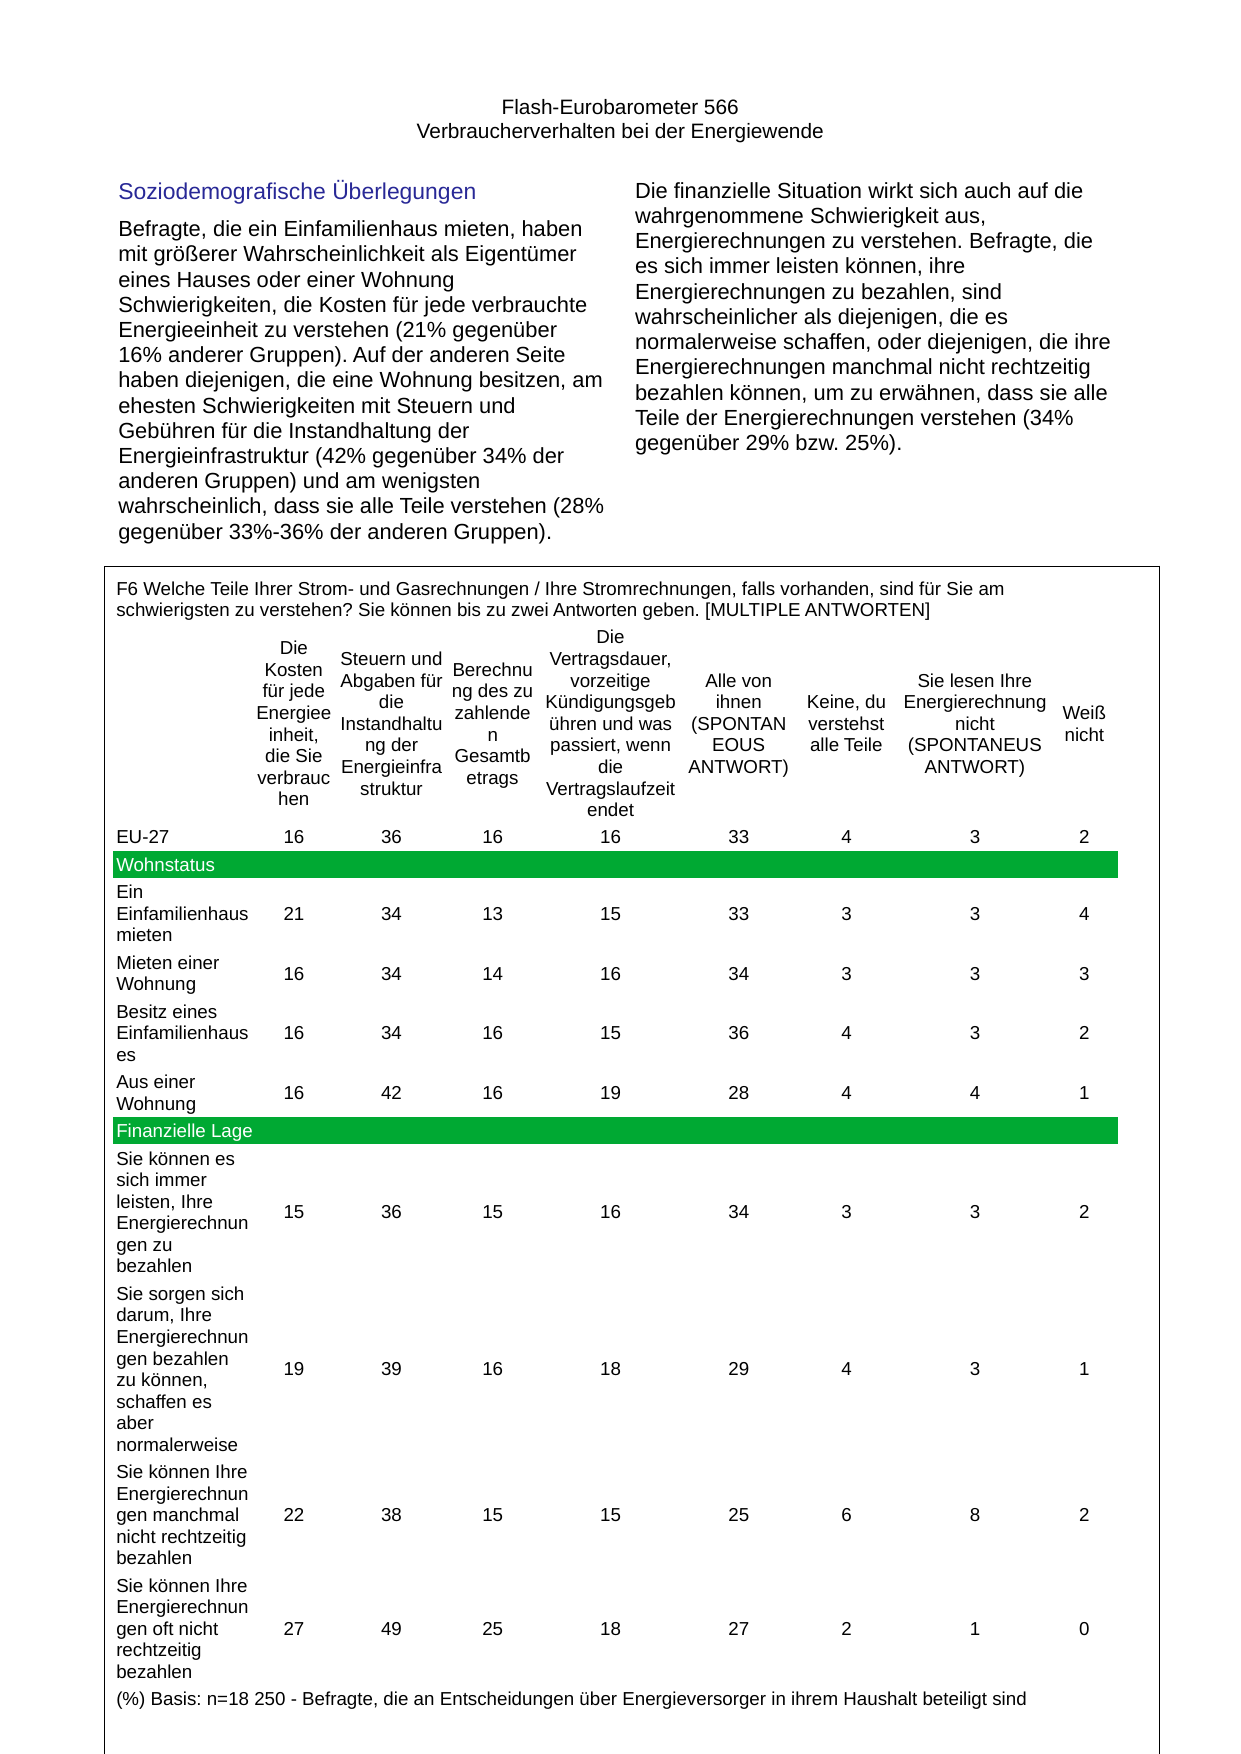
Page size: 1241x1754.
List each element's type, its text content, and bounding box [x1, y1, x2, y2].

table_cell 13 [448, 878, 537, 949]
table_cell 39 [335, 1280, 447, 1458]
table_cell 29 [684, 1280, 793, 1458]
table_cell 42 [335, 1068, 447, 1117]
table_cell Wohnstatus [113, 851, 1118, 878]
table_cell 36 [335, 823, 447, 851]
table_cell 4 [1050, 878, 1118, 949]
table_cell Alle von ihnen (SPONTANEOUS ANTWORT) [684, 624, 793, 823]
text Soziodemografische Überlegungen [118, 178, 605, 204]
table_cell 34 [684, 949, 793, 998]
table_cell EU-27 [113, 823, 252, 851]
table_cell 15 [448, 1458, 537, 1572]
table_cell 3 [794, 1145, 899, 1280]
table_cell 1 [899, 1572, 1050, 1685]
table_cell 22 [252, 1458, 335, 1572]
table_cell 19 [537, 1068, 683, 1117]
text Die finanzielle Situation wirkt sich auch auf die wahrgenommene Schwierigkeit aus, Energierechnungen zu verstehen. Befragte, die es sich immer leisten können, ihre Energierechnungen zu bezahlen, sind wahrscheinlicher als diejenigen, die es normalerweise schaffen, oder diejenigen, die ihre Energierechnungen manchmal nicht rechtzeitig bezahlen können, um zu erwähnen, dass sie alle Teile der Energierechnungen verstehen (34% gegenüber 29% bzw. 25%). [635, 178, 1122, 455]
table_cell 2 [1050, 1458, 1118, 1572]
table_cell 16 [537, 949, 683, 998]
table_cell 16 [448, 998, 537, 1068]
table_cell Finanzielle Lage [113, 1117, 1118, 1144]
table_cell 34 [335, 878, 447, 949]
table_cell 36 [684, 998, 793, 1068]
table_cell 15 [252, 1145, 335, 1280]
table_cell 21 [252, 878, 335, 949]
table_cell 34 [335, 998, 447, 1068]
table_cell Sie können es sich immer leisten, Ihre Energierechnungen zu bezahlen [113, 1145, 252, 1280]
table_cell 2 [1050, 998, 1118, 1068]
table_cell 3 [899, 949, 1050, 998]
table_cell Mieten einer Wohnung [113, 949, 252, 998]
table_cell 14 [448, 949, 537, 998]
table_cell 15 [537, 1458, 683, 1572]
table_cell 3 [899, 1280, 1050, 1458]
table_header F6 Welche Teile Ihrer Strom- und Gasrechnungen / Ihre Stromrechnungen, falls vorhanden, sind für Sie am schwierigsten zu verstehen? Sie können bis zu zwei Antworten geben. [MULTIPLE ANTWORTEN] [113, 575, 1118, 623]
table_cell 18 [537, 1280, 683, 1458]
table_cell 3 [899, 1145, 1050, 1280]
table_cell Weiß nicht [1050, 624, 1118, 823]
table_cell 2 [1050, 1145, 1118, 1280]
table_cell Aus einer Wohnung [113, 1068, 252, 1117]
table_cell Sie lesen Ihre Energierechnung nicht (SPONTANEUS ANTWORT) [899, 624, 1050, 823]
table_cell [113, 624, 252, 823]
table_cell 16 [252, 998, 335, 1068]
table_cell 27 [684, 1572, 793, 1685]
table_cell 16 [252, 1068, 335, 1117]
table_cell 15 [537, 998, 683, 1068]
table_cell 36 [335, 1145, 447, 1280]
table_cell 4 [794, 998, 899, 1068]
table_cell 25 [448, 1572, 537, 1685]
table_cell Sie sorgen sich darum, Ihre Energierechnungen bezahlen zu können, schaffen es aber normalerweise [113, 1280, 252, 1458]
table_cell 34 [684, 1145, 793, 1280]
table_cell 33 [684, 823, 793, 851]
table_cell 34 [335, 949, 447, 998]
table_cell 1 [1050, 1068, 1118, 1117]
table_cell 16 [448, 823, 537, 851]
table_cell 27 [252, 1572, 335, 1685]
text [105, 567, 1159, 1754]
table_cell 16 [448, 1068, 537, 1117]
table_cell 3 [794, 949, 899, 998]
table_cell Sie können Ihre Energierechnungen manchmal nicht rechtzeitig bezahlen [113, 1458, 252, 1572]
table_cell Die Vertragsdauer, vorzeitige Kündigungsgebühren und was passiert, wenn die Vertragslaufzeit endet [537, 624, 683, 823]
table_cell 3 [899, 998, 1050, 1068]
table_cell Berechnung des zu zahlenden Gesamtbetrags [448, 624, 537, 823]
table_cell 2 [1050, 823, 1118, 851]
table_cell 6 [794, 1458, 899, 1572]
table_cell 19 [252, 1280, 335, 1458]
table_cell (%) Basis: n=18 250 - Befragte, die an Entscheidungen über Energieversorger in ihrem Haushalt beteiligt sind [113, 1685, 1118, 1713]
table_cell 28 [684, 1068, 793, 1117]
table_cell Die Kosten für jede Energieeinheit, die Sie verbrauchen [252, 624, 335, 823]
table_cell 49 [335, 1572, 447, 1685]
table_cell 1 [1050, 1280, 1118, 1458]
table_cell 18 [537, 1572, 683, 1685]
text Befragte, die ein Einfamilienhaus mieten, haben mit größerer Wahrscheinlichkeit als Eigentümer eines Hauses oder einer Wohnung Schwierigkeiten, die Kosten für jede verbrauchte Energieeinheit zu verstehen (21% gegenüber 16% anderer Gruppen). Auf der anderen Seite haben diejenigen, die eine Wohnung besitzen, am ehesten Schwierigkeiten mit Steuern und Gebühren für die Instandhaltung der Energieinfrastruktur (42% gegenüber 34% der anderen Gruppen) und am wenigsten wahrscheinlich, dass sie alle Teile verstehen (28% gegenüber 33%-36% der anderen Gruppen). [118, 216, 605, 544]
table_cell Besitz eines Einfamilienhauses [113, 998, 252, 1068]
table_cell 16 [537, 823, 683, 851]
table_cell Sie können Ihre Energierechnungen oft nicht rechtzeitig bezahlen [113, 1572, 252, 1685]
table_cell 4 [794, 1280, 899, 1458]
table_cell 25 [684, 1458, 793, 1572]
table_cell 4 [899, 1068, 1050, 1117]
table_cell 33 [684, 878, 793, 949]
table_cell Ein Einfamilienhaus mieten [113, 878, 252, 949]
table_cell 8 [899, 1458, 1050, 1572]
table_cell 4 [794, 823, 899, 851]
table_cell 16 [252, 949, 335, 998]
table_cell 15 [448, 1145, 537, 1280]
table_cell 16 [537, 1145, 683, 1280]
table_cell 15 [537, 878, 683, 949]
table_cell 38 [335, 1458, 447, 1572]
table_cell Steuern und Abgaben für die Instandhaltung der Energieinfrastruktur [335, 624, 447, 823]
table_cell 3 [1050, 949, 1118, 998]
table_cell Keine, du verstehst alle Teile [794, 624, 899, 823]
table_cell 4 [794, 1068, 899, 1117]
table_cell 16 [448, 1280, 537, 1458]
table_cell 2 [794, 1572, 899, 1685]
table_cell 3 [899, 878, 1050, 949]
table_cell 3 [794, 878, 899, 949]
table_cell 0 [1050, 1572, 1118, 1685]
table_cell 16 [252, 823, 335, 851]
table_cell 3 [899, 823, 1050, 851]
